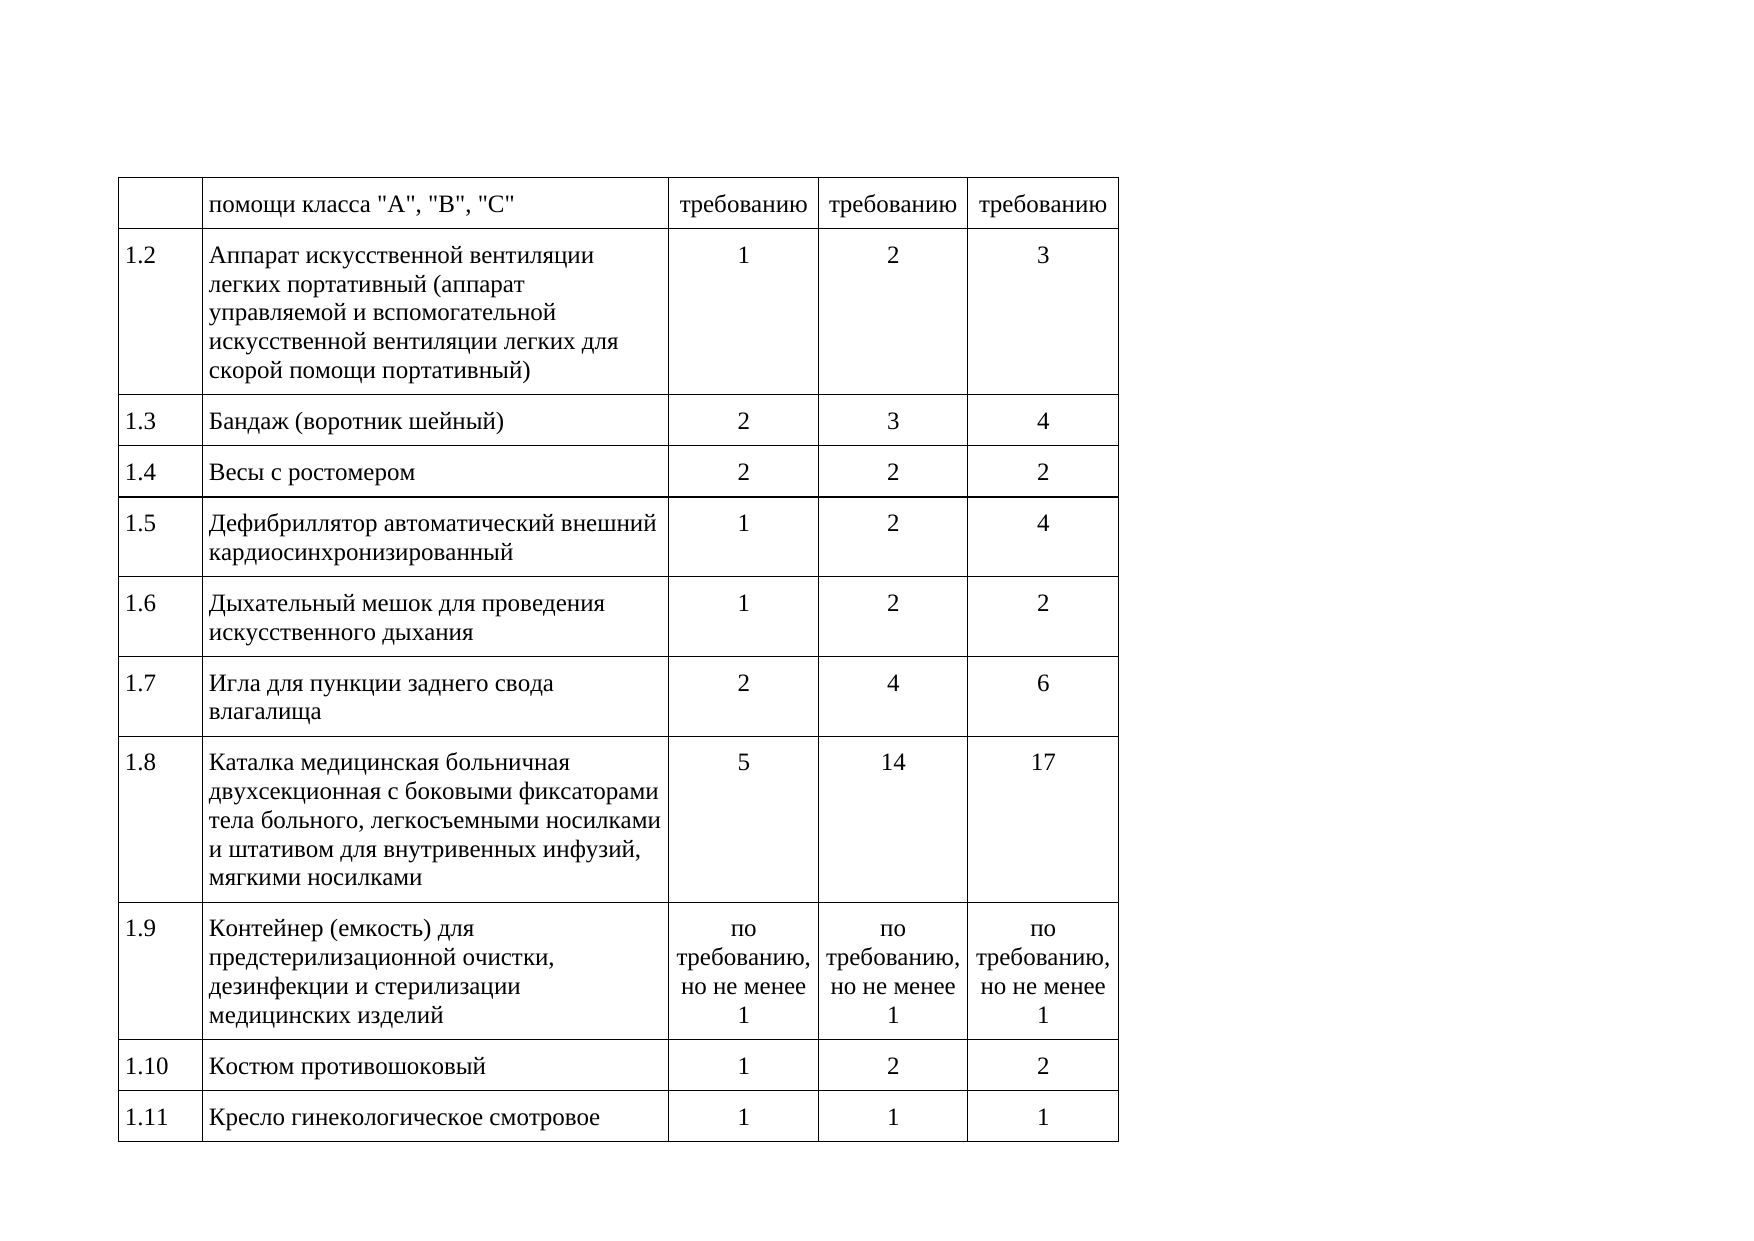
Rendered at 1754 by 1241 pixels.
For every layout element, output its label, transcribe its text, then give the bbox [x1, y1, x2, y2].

table_cell 4 [819, 657, 967, 736]
table_cell [119, 178, 202, 228]
table_cell 2 [819, 1040, 967, 1090]
table_cell 1 [669, 1040, 818, 1090]
table_cell 1 [669, 229, 818, 394]
table_cell 1 [669, 1091, 818, 1141]
table_cell 2 [968, 446, 1118, 496]
table_cell 1.3 [119, 395, 202, 445]
table_cell 17 [968, 737, 1118, 902]
table_cell 2 [669, 395, 818, 445]
table_cell 2 [819, 498, 967, 576]
table_cell по требованию, но не менее 1 [819, 903, 967, 1039]
table_cell 1.6 [119, 577, 202, 656]
table_cell по требованию, но не менее 1 [968, 903, 1118, 1039]
table_cell 1.10 [119, 1040, 202, 1090]
table_cell 6 [968, 657, 1118, 736]
table_cell 4 [968, 498, 1118, 576]
table_cell по требованию, но не менее 1 [669, 903, 818, 1039]
table_cell требованию [819, 178, 967, 228]
table_cell 1.11 [119, 1091, 202, 1141]
table_cell Контейнер (емкость) для предстерилизационной очистки, дезинфекции и стерилизации медицинских изделий [203, 903, 668, 1039]
table_cell 2 [968, 577, 1118, 656]
table_cell 1 [669, 498, 818, 576]
table_cell Игла для пункции заднего свода влагалища [203, 657, 668, 736]
table_cell 1 [669, 577, 818, 656]
table_cell требованию [968, 178, 1118, 228]
table_cell 1.7 [119, 657, 202, 736]
table_cell 5 [669, 737, 818, 902]
table_cell помощи класса "A", "B", "C" [203, 178, 668, 228]
table_cell 2 [669, 657, 818, 736]
table_cell 1.9 [119, 903, 202, 1039]
table_cell Весы с ростомером [203, 446, 668, 496]
table_cell 1 [968, 1091, 1118, 1141]
table_cell Кресло гинекологическое смотровое [203, 1091, 668, 1141]
table_cell 3 [968, 229, 1118, 394]
table_cell 1.5 [119, 498, 202, 576]
table_cell требованию [669, 178, 818, 228]
table_cell 2 [968, 1040, 1118, 1090]
table_cell 3 [819, 395, 967, 445]
table_cell 1 [819, 1091, 967, 1141]
table_cell 14 [819, 737, 967, 902]
table_cell Каталка медицинская больничная двухсекционная с боковыми фиксаторами тела больного, легкосъемными носилками и штативом для внутривенных инфузий, мягкими носилками [203, 737, 668, 902]
table_cell 1.2 [119, 229, 202, 394]
table_cell 2 [819, 577, 967, 656]
table_cell 2 [819, 229, 967, 394]
table_cell 1.8 [119, 737, 202, 902]
table_cell Бандаж (воротник шейный) [203, 395, 668, 445]
table_cell 2 [819, 446, 967, 496]
table_cell Дефибриллятор автоматический внешний кардиосинхронизированный [203, 498, 668, 576]
table_cell 1.4 [119, 446, 202, 496]
table_cell Аппарат искусственной вентиляции легких портативный (аппарат управляемой и вспомогательной искусственной вентиляции легких для скорой помощи портативный) [203, 229, 668, 394]
table_cell 4 [968, 395, 1118, 445]
table_cell Костюм противошоковый [203, 1040, 668, 1090]
table_cell Дыхательный мешок для проведения искусственного дыхания [203, 577, 668, 656]
table_cell 2 [669, 446, 818, 496]
